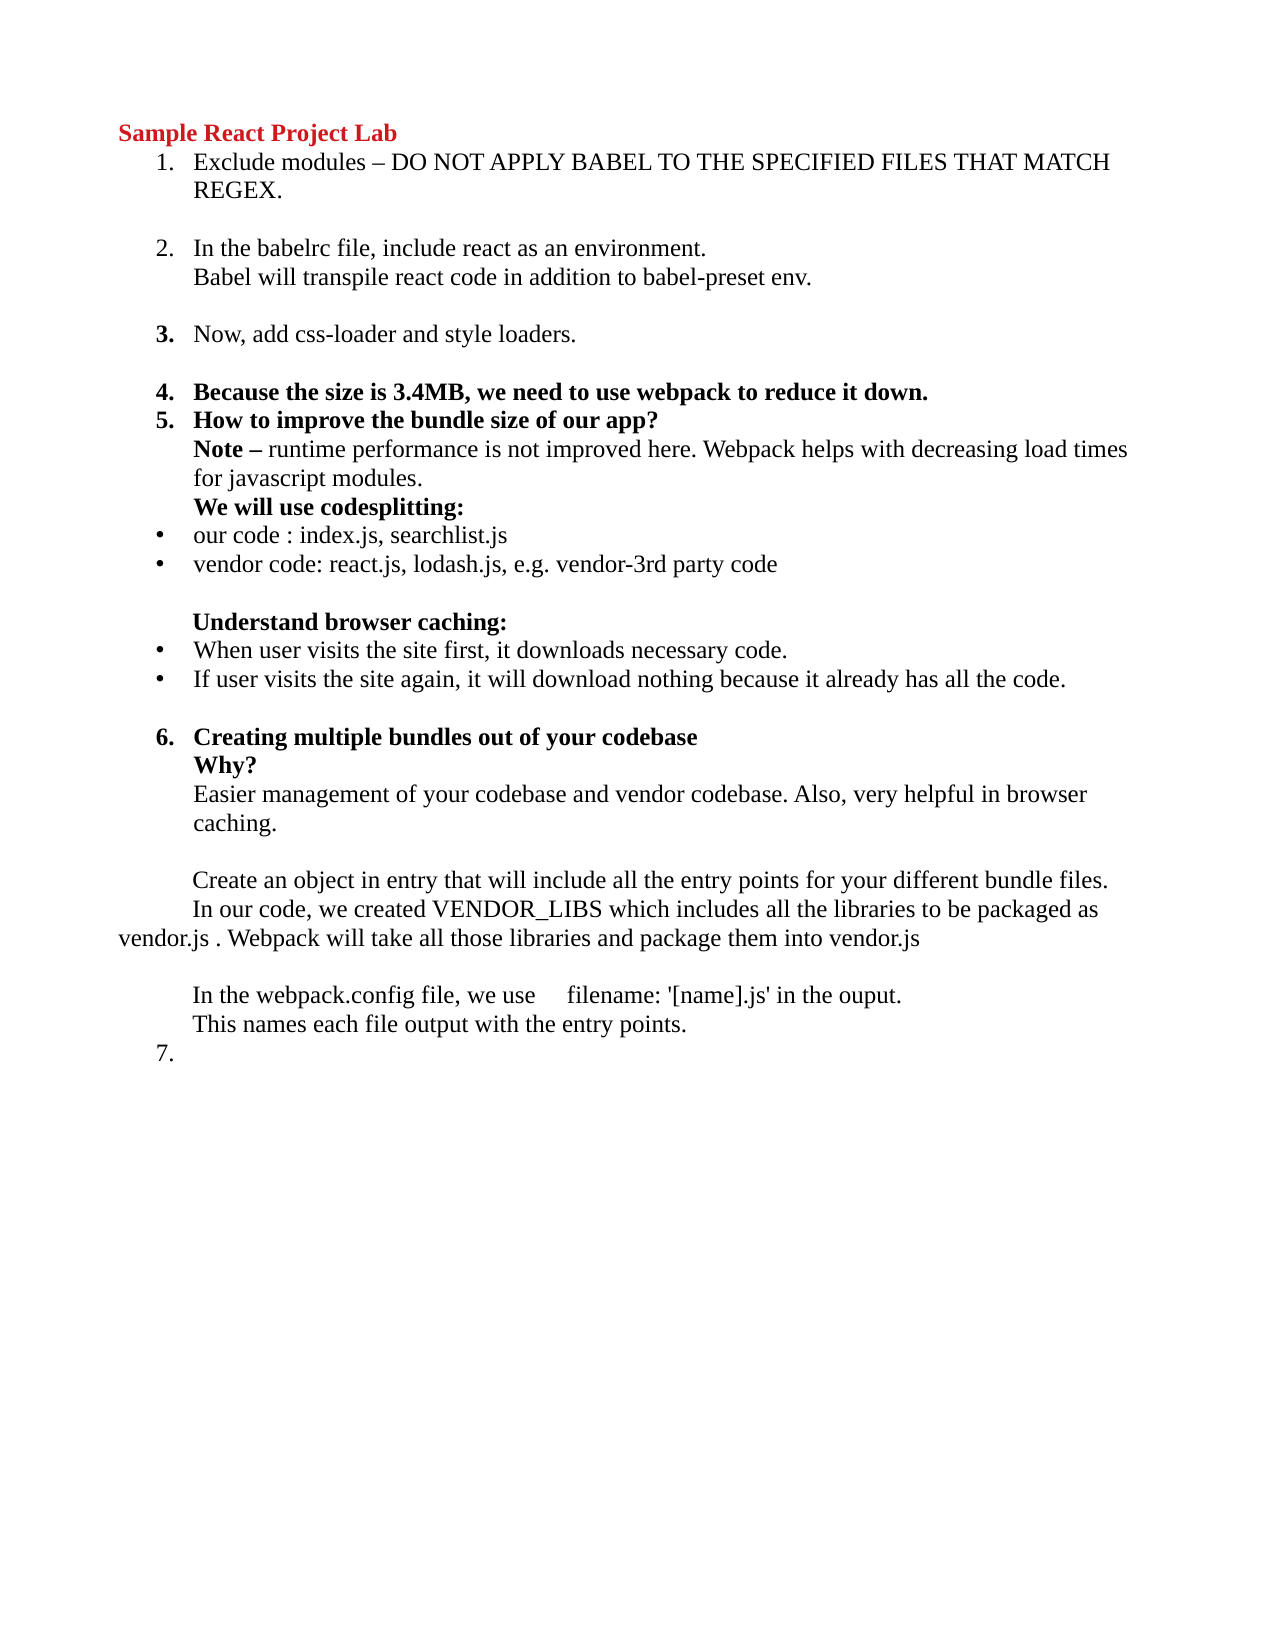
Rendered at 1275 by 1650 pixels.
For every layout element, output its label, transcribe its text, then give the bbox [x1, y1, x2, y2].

list When user visits the site first, it downloads necessary code. [156, 636, 1157, 664]
text Understand browser caching: [118, 607, 1157, 636]
text In the webpack.config file, we use filename: '[name].js' in the ouput. [118, 981, 1157, 1009]
list Why? [156, 751, 1157, 779]
list If user visits the site again, it will download nothing because it already has all the code. [156, 664, 1157, 693]
list our code : index.js, searchlist.js [156, 521, 1157, 549]
text This names each file output with the entry points. [118, 1009, 1157, 1038]
list Because the size is 3.4MB, we need to use webpack to reduce it down. [156, 377, 1157, 406]
list Exclude modules – DO NOT APPLY BABEL TO THE SPECIFIED FILES THAT MATCH REGEX. [156, 147, 1157, 204]
list In the babelrc file, include react as an environment. [156, 233, 1157, 262]
list Now, add css-loader and style loaders. [156, 319, 1157, 348]
list vendor code: react.js, lodash.js, e.g. vendor-3rd party code [156, 549, 1157, 578]
list How to improve the bundle size of our app? [156, 406, 1157, 434]
list Easier management of your codebase and vendor codebase. Also, very helpful in browser caching. [156, 779, 1157, 837]
text In our code, we created VENDOR_LIBS which includes all the libraries to be packaged as vendor.js . Webpack will take all those libraries and package them into vendor.js [118, 894, 1157, 952]
text Sample React Project Lab [118, 118, 1157, 147]
list Creating multiple bundles out of your codebase [156, 722, 1157, 751]
list We will use codesplitting: [156, 492, 1157, 521]
list Note – runtime performance is not improved here. Webpack helps with decreasing load times for javascript modules. [156, 434, 1157, 492]
list Babel will transpile react code in addition to babel-preset env. [156, 262, 1157, 291]
text Create an object in entry that will include all the entry points for your different bundle files. [118, 866, 1157, 894]
